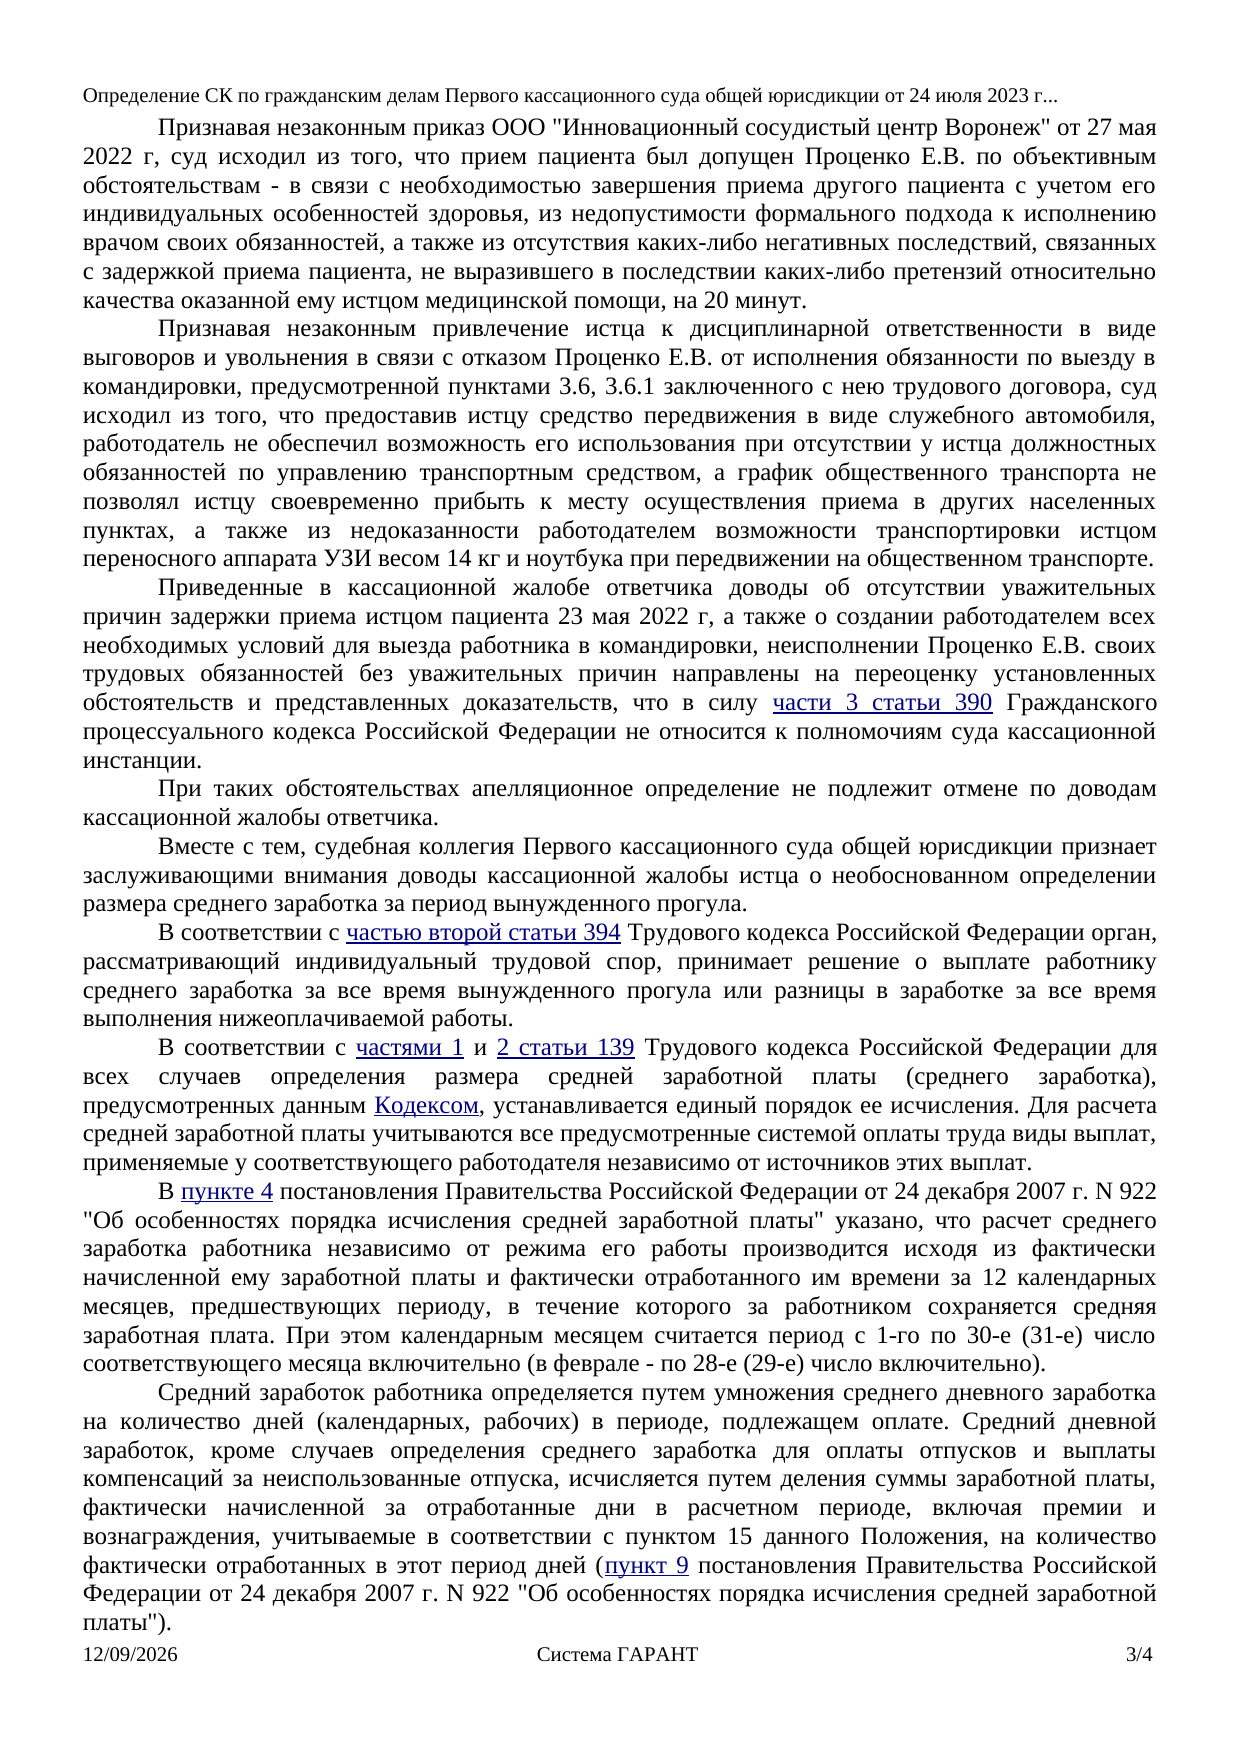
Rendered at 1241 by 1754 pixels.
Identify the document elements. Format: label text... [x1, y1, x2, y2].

text В пункте 4 постановления Правительства Российской Федерации от 24 декабря 2007 г. N 922 "Об особенностях порядка исчисления средней заработной платы" указано, что расчет среднего заработка работника независимо от режима его работы производится исходя из фактически начисленной ему заработной платы и фактически отработанного им времени за 12 календарных месяцев, предшествующих периоду, в течение которого за работником сохраняется средняя заработная плата. При этом календарным месяцем считается период с 1-го по 30-е (31-е) число соответствующего месяца включительно (в феврале - по 28-е (29-е) число включительно). [83, 1176, 1157, 1377]
text Средний заработок работника определяется путем умножения среднего дневного заработка на количество дней (календарных, рабочих) в периоде, подлежащем оплате. Средний дневной заработок, кроме случаев определения среднего заработка для оплаты отпусков и выплаты компенсаций за неиспользованные отпуска, исчисляется путем деления суммы заработной платы, фактически начисленной за отработанные дни в расчетном периоде, включая премии и вознаграждения, учитываемые в соответствии с пунктом 15 данного Положения, на количество фактически отработанных в этот период дней (пункт 9 постановления Правительства Российской Федерации от 24 декабря 2007 г. N 922 "Об особенностях порядка исчисления средней заработной платы"). [83, 1377, 1157, 1636]
text Признавая незаконным приказ ООО "Инновационный сосудистый центр Воронеж" от 27 мая 2022 г, суд исходил из того, что прием пациента был допущен Проценко Е.В. по объективным обстоятельствам - в связи с необходимостью завершения приема другого пациента с учетом его индивидуальных особенностей здоровья, из недопустимости формального подхода к исполнению врачом своих обязанностей, а также из отсутствия каких-либо негативных последствий, связанных с задержкой приема пациента, не выразившего в последствии каких-либо претензий относительно качества оказанной ему истцом медицинской помощи, на 20 минут. [83, 112, 1157, 313]
text Вместе с тем, судебная коллегия Первого кассационного суда общей юрисдикции признает заслуживающими внимания доводы кассационной жалобы истца о необоснованном определении размера среднего заработка за период вынужденного прогула. [83, 831, 1157, 917]
text При таких обстоятельствах апелляционное определение не подлежит отмене по доводам кассационной жалобы ответчика. [83, 773, 1157, 831]
text В соответствии с частью второй статьи 394 Трудового кодекса Российской Федерации орган, рассматривающий индивидуальный трудовой спор, принимает решение о выплате работнику среднего заработка за все время вынужденного прогула или разницы в заработке за все время выполнения нижеоплачиваемой работы. [83, 917, 1157, 1032]
text Приведенные в кассационной жалобе ответчика доводы об отсутствии уважительных причин задержки приема истцом пациента 23 мая 2022 г, а также о создании работодателем всех необходимых условий для выезда работника в командировки, неисполнении Проценко Е.В. своих трудовых обязанностей без уважительных причин направлены на переоценку установленных обстоятельств и представленных доказательств, что в силу части 3 статьи 390 Гражданского процессуального кодекса Российской Федерации не относится к полномочиям суда кассационной инстанции. [83, 572, 1157, 773]
text Признавая незаконным привлечение истца к дисциплинарной ответственности в виде выговоров и увольнения в связи с отказом Проценко Е.В. от исполнения обязанности по выезду в командировки, предусмотренной пунктами 3.6, 3.6.1 заключенного с нею трудового договора, суд исходил из того, что предоставив истцу средство передвижения в виде служебного автомобиля, работодатель не обеспечил возможность его использования при отсутствии у истца должностных обязанностей по управлению транспортным средством, а график общественного транспорта не позволял истцу своевременно прибыть к месту осуществления приема в других населенных пунктах, а также из недоказанности работодателем возможности транспортировки истцом переносного аппарата УЗИ весом 14 кг и ноутбука при передвижении на общественном транспорте. [83, 313, 1157, 572]
text В соответствии с частями 1 и 2 статьи 139 Трудового кодекса Российской Федерации для всех случаев определения размера средней заработной платы (среднего заработка), предусмотренных данным Кодексом, устанавливается единый порядок ее исчисления. Для расчета средней заработной платы учитываются все предусмотренные системой оплаты труда виды выплат, применяемые у соответствующего работодателя независимо от источников этих выплат. [83, 1032, 1157, 1176]
